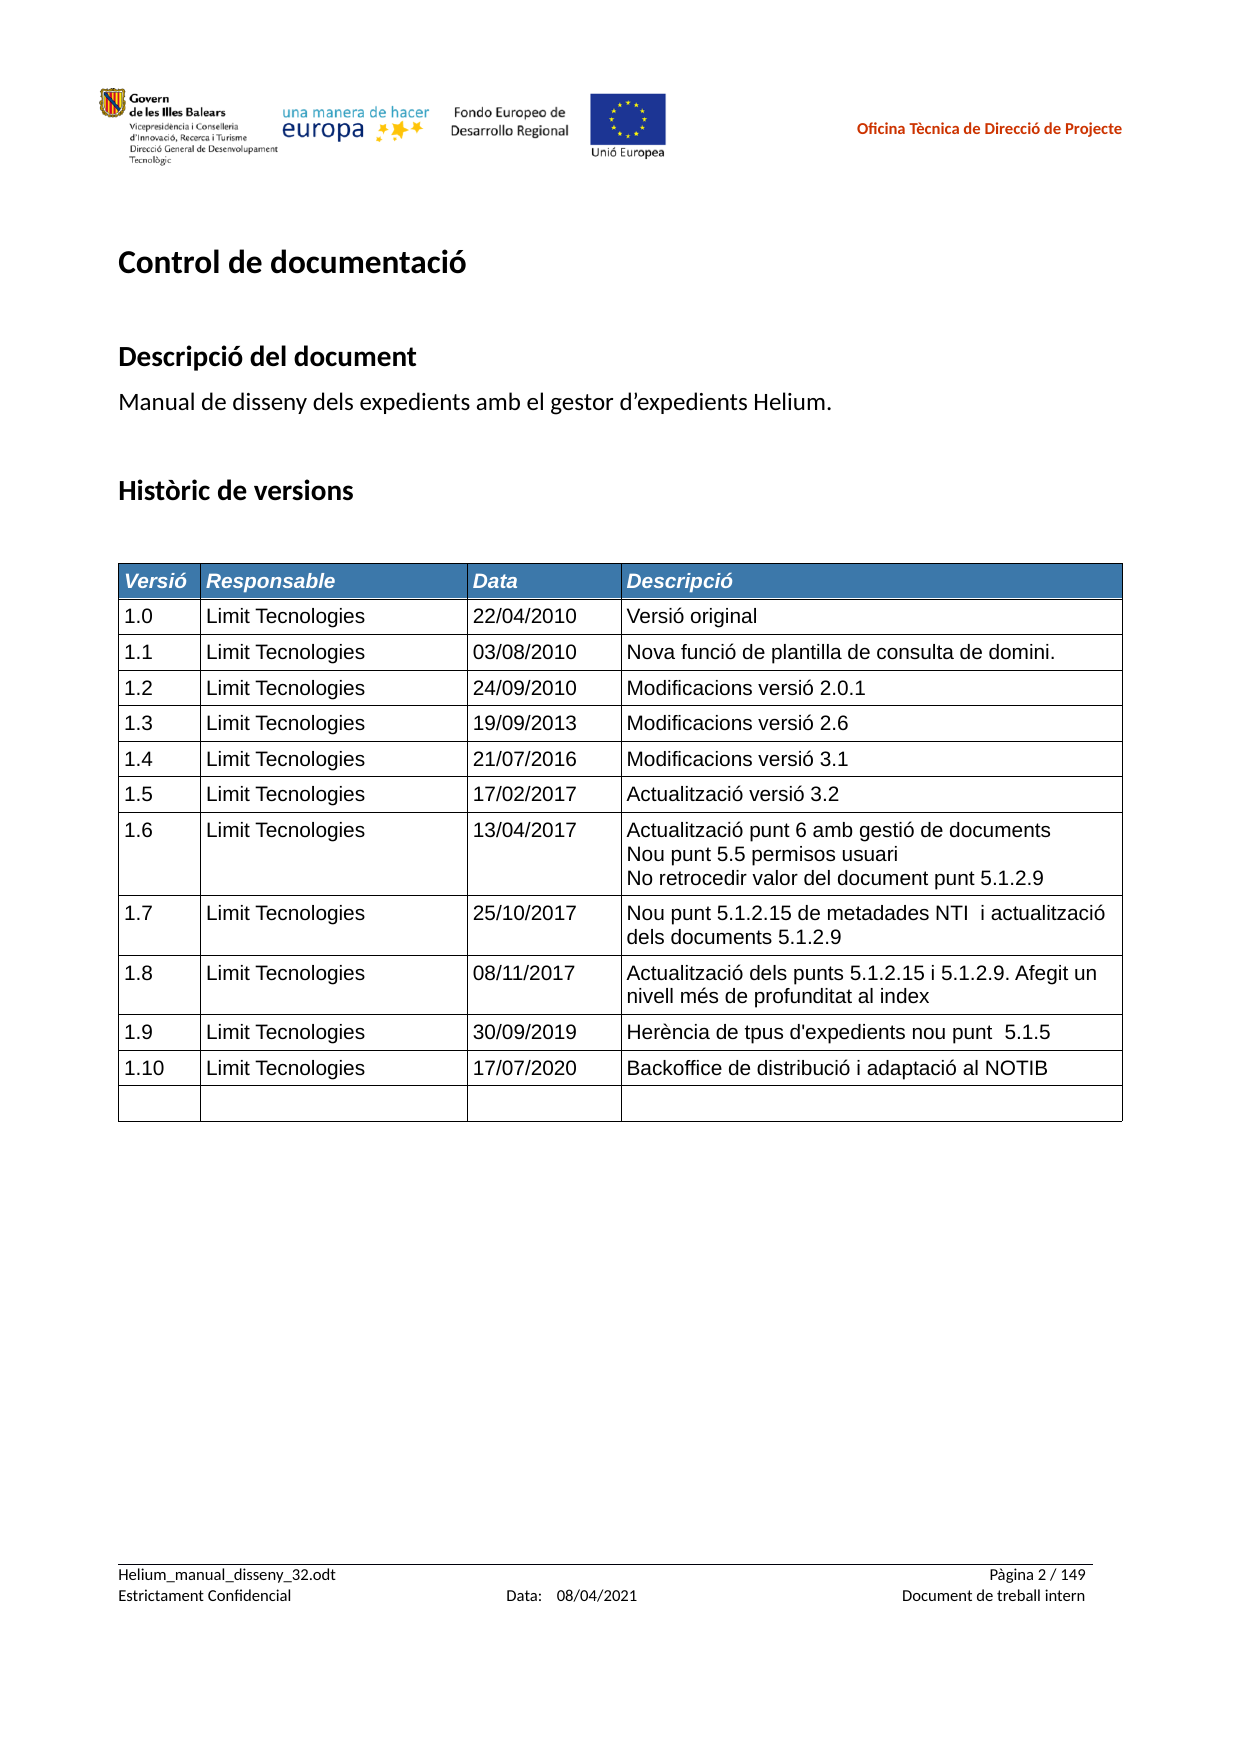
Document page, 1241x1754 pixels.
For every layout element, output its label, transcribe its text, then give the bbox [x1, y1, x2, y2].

table_cell 08/11/2017 [468, 956, 621, 1014]
table_cell 1.5 [119, 777, 200, 812]
table_cell Nova funció de plantilla de consulta de domini. [622, 635, 1122, 669]
table_cell [468, 1086, 621, 1121]
table_cell 1.8 [119, 956, 200, 1014]
table_cell Limit Tecnologies [201, 600, 467, 634]
table_cell Limit Tecnologies [201, 777, 467, 812]
table_cell 1.0 [119, 600, 200, 634]
table_cell 1.2 [119, 671, 200, 705]
table_cell 1.9 [119, 1015, 200, 1049]
table_header Versió [119, 564, 200, 598]
text Descripció del document [118, 338, 1122, 373]
table_cell Modificacions versió 2.0.1 [622, 671, 1122, 705]
table_cell [622, 1086, 1122, 1121]
table_cell 21/07/2016 [468, 742, 621, 776]
table_cell 1.3 [119, 706, 200, 741]
table_cell 13/04/2017 [468, 813, 621, 895]
table_cell 19/09/2013 [468, 706, 621, 741]
table_cell [119, 1086, 200, 1121]
table_cell Limit Tecnologies [201, 813, 467, 895]
table_cell Limit Tecnologies [201, 956, 467, 1014]
table_cell Limit Tecnologies [201, 1051, 467, 1085]
table_cell 03/08/2010 [468, 635, 621, 669]
table_cell 1.10 [119, 1051, 200, 1085]
table_cell 24/09/2010 [468, 671, 621, 705]
table_cell Limit Tecnologies [201, 706, 467, 741]
table_cell Limit Tecnologies [201, 896, 467, 954]
table_cell 1.7 [119, 896, 200, 954]
table_cell Limit Tecnologies [201, 635, 467, 669]
table_cell 17/02/2017 [468, 777, 621, 812]
table_cell Modificacions versió 2.6 [622, 706, 1122, 741]
table_cell 17/07/2020 [468, 1051, 621, 1085]
table_cell Limit Tecnologies [201, 671, 467, 705]
text Històric de versions [118, 472, 1122, 507]
table_cell Versió original [622, 600, 1122, 634]
table_cell Actualització punt 6 amb gestió de documents Nou punt 5.5 permisos usuari No retrocedir valor del document punt 5.1.2.9 [622, 813, 1122, 895]
table_cell 1.1 [119, 635, 200, 669]
table_cell [201, 1086, 467, 1121]
table_cell Backoffice de distribució i adaptació al NOTIB [622, 1051, 1122, 1085]
table_cell Herència de tpus d'expedients nou punt 5.1.5 [622, 1015, 1122, 1049]
table_cell 1.6 [119, 813, 200, 895]
table_header Descripció [622, 564, 1122, 598]
table_cell 1.4 [119, 742, 200, 776]
table_cell Nou punt 5.1.2.15 de metadades NTI i actualització dels documents 5.1.2.9 [622, 896, 1122, 954]
table_header Data [468, 564, 621, 598]
table_cell Modificacions versió 3.1 [622, 742, 1122, 776]
table_cell Actualització versió 3.2 [622, 777, 1122, 812]
table_cell 30/09/2019 [468, 1015, 621, 1049]
table_cell 25/10/2017 [468, 896, 621, 954]
table_cell 22/04/2010 [468, 600, 621, 634]
table_cell Limit Tecnologies [201, 742, 467, 776]
table_cell Actualització dels punts 5.1.2.15 i 5.1.2.9. Afegit un nivell més de profunditat al index [622, 956, 1122, 1014]
text Control de documentació [118, 241, 1122, 282]
text Manual de disseny dels expedients amb el gestor d’expedients Helium. [118, 386, 1122, 416]
table_cell Limit Tecnologies [201, 1015, 467, 1049]
table_header Responsable [201, 564, 467, 598]
picture [99, 87, 668, 166]
